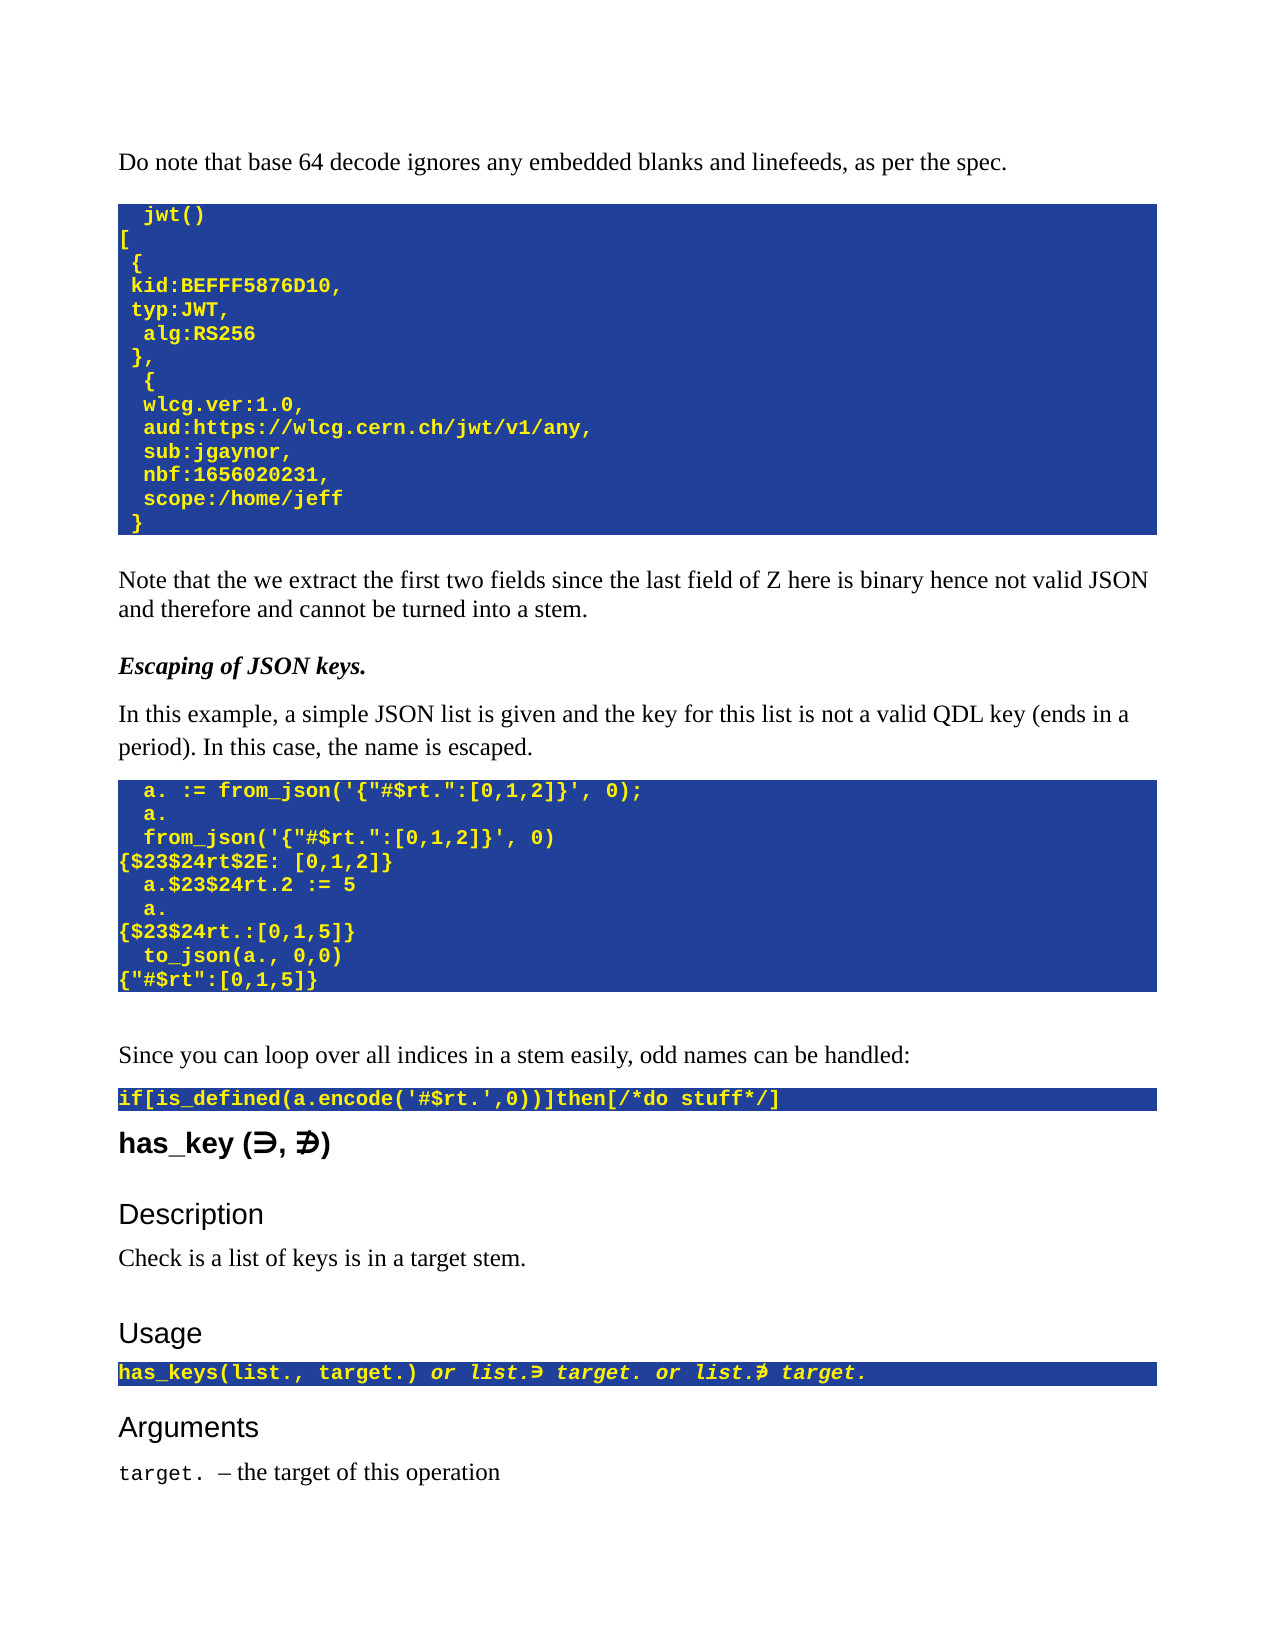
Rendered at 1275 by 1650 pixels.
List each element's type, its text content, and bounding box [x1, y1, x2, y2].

subtitle has_key (∋, ∌) [118, 1126, 1157, 1160]
text Check is a list of keys is in a target stem. [118, 1243, 1157, 1272]
subtitle Description [118, 1197, 1157, 1231]
text Note that the we extract the first two fields since the last field of Z here is binary hence not valid JSON and therefore and cannot be turned into a stem. [118, 565, 1157, 623]
text a.$23$24rt.2 := 5 [118, 874, 1157, 898]
text target. – the target of this operation [118, 1457, 1157, 1486]
text Since you can loop over all indices in a stem easily, odd names can be handled: [118, 1040, 1157, 1069]
text a. [118, 898, 1157, 922]
subtitle Arguments [118, 1411, 1157, 1444]
text if[is_defined(a.encode('#$rt.',0))]then[/*do stuff*/] [118, 1088, 1157, 1111]
text a. [118, 803, 1157, 827]
text {"#$rt":[0,1,5]} [118, 969, 1157, 992]
text In this example, a simple JSON list is given and the key for this list is not a valid QDL key (ends in a period). In this case, the name is escaped. [118, 699, 1157, 761]
text jwt() [ { kid:BEFFF5876D10, typ:JWT, alg:RS256 }, { wlcg.ver:1.0, aud:https://wlcg.cern.ch/jwt/v1/any, sub:jgaynor, nbf:1656020231, scope:/home/jeff } [118, 204, 1157, 535]
text Escaping of JSON keys. [118, 651, 1157, 680]
text to_json(a., 0,0) [118, 945, 1157, 969]
text has_keys(list., target.) or list.∋ target. or list.∌ target. [118, 1362, 1157, 1386]
text from_json('{"#$rt.":[0,1,2]}', 0) [118, 827, 1157, 851]
text Do note that base 64 decode ignores any embedded blanks and linefeeds, as per the spec. [118, 118, 1157, 204]
text {$23$24rt$2E: [0,1,2]} [118, 851, 1157, 874]
subtitle Usage [118, 1316, 1157, 1349]
text a. := from_json('{"#$rt.":[0,1,2]}', 0); [118, 780, 1157, 803]
text {$23$24rt.:[0,1,5]} [118, 922, 1157, 945]
